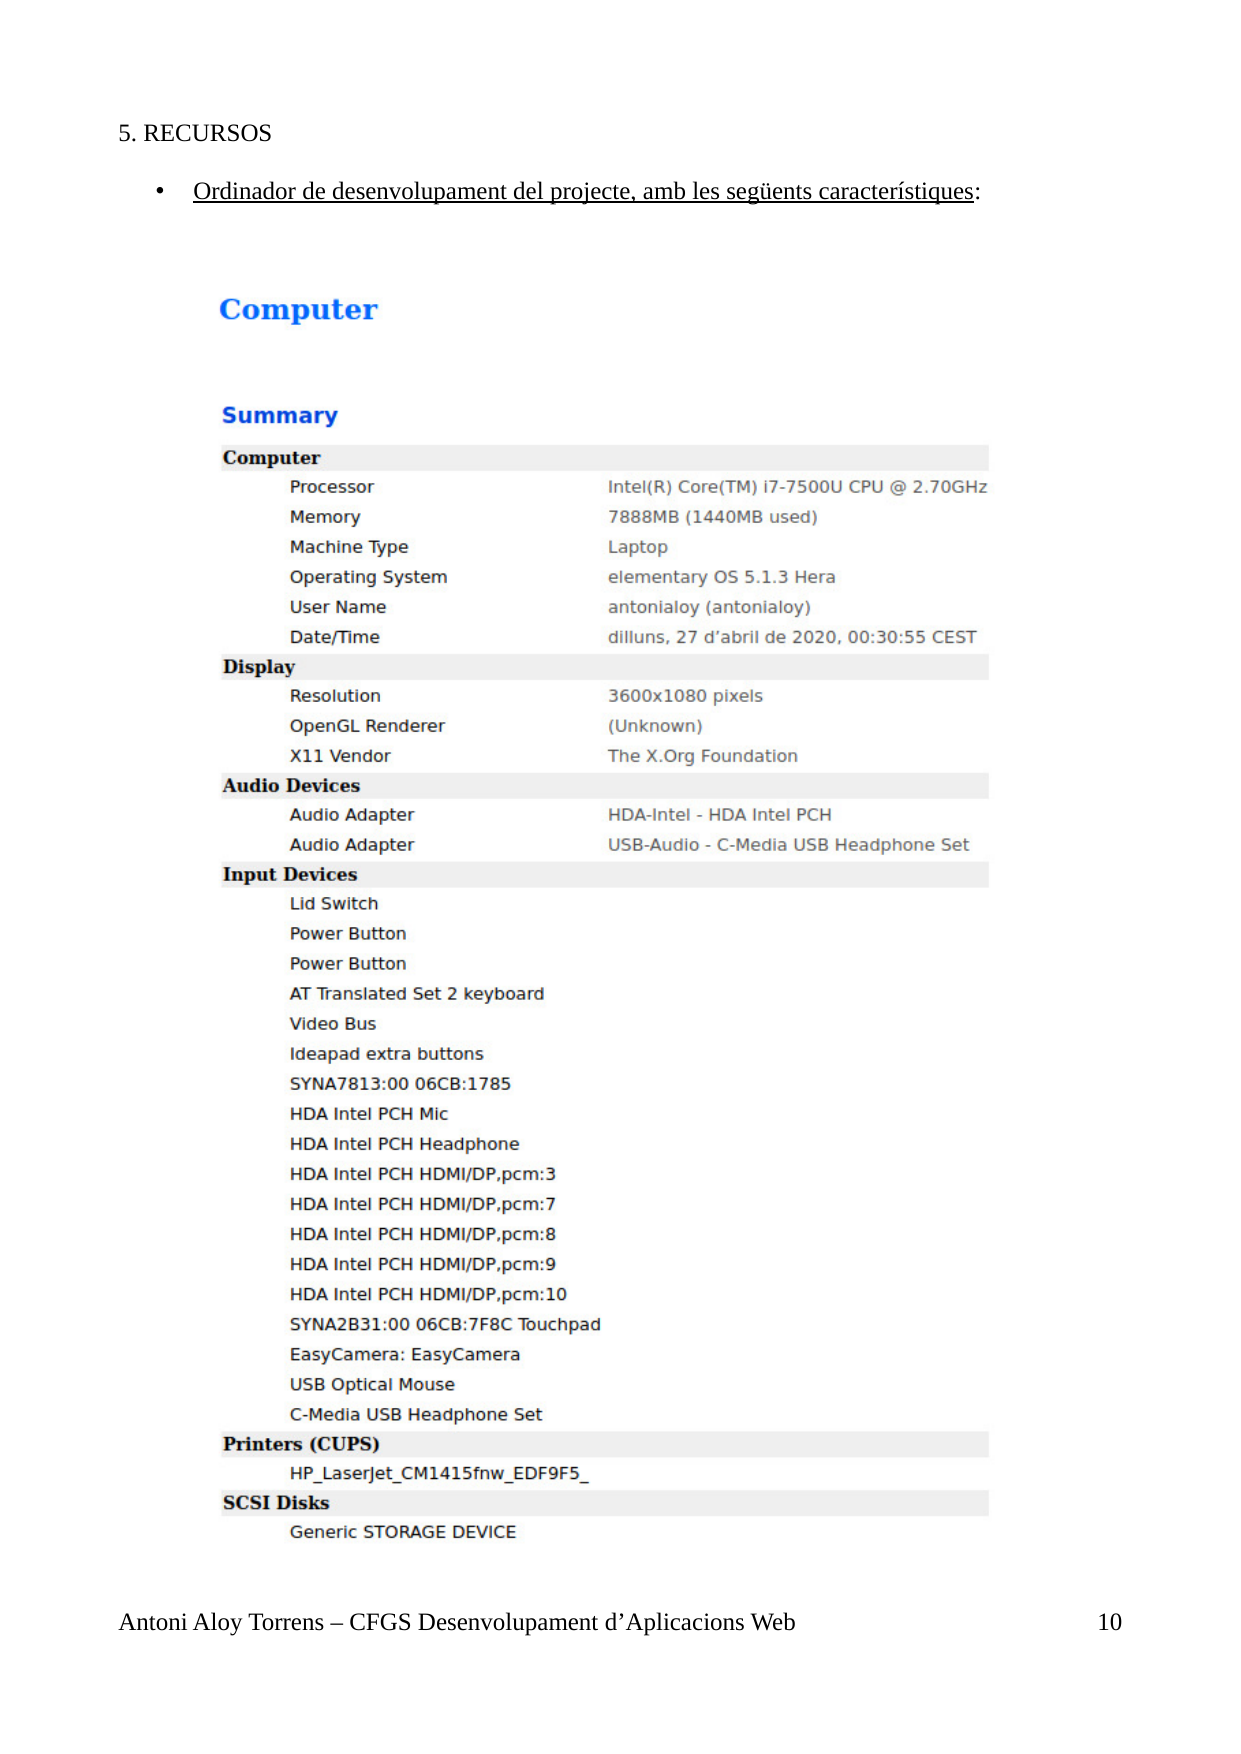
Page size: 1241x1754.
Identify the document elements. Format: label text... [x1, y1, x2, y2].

list Ordinador de desenvolupament del projecte, amb les següents característiques: [156, 176, 1122, 205]
